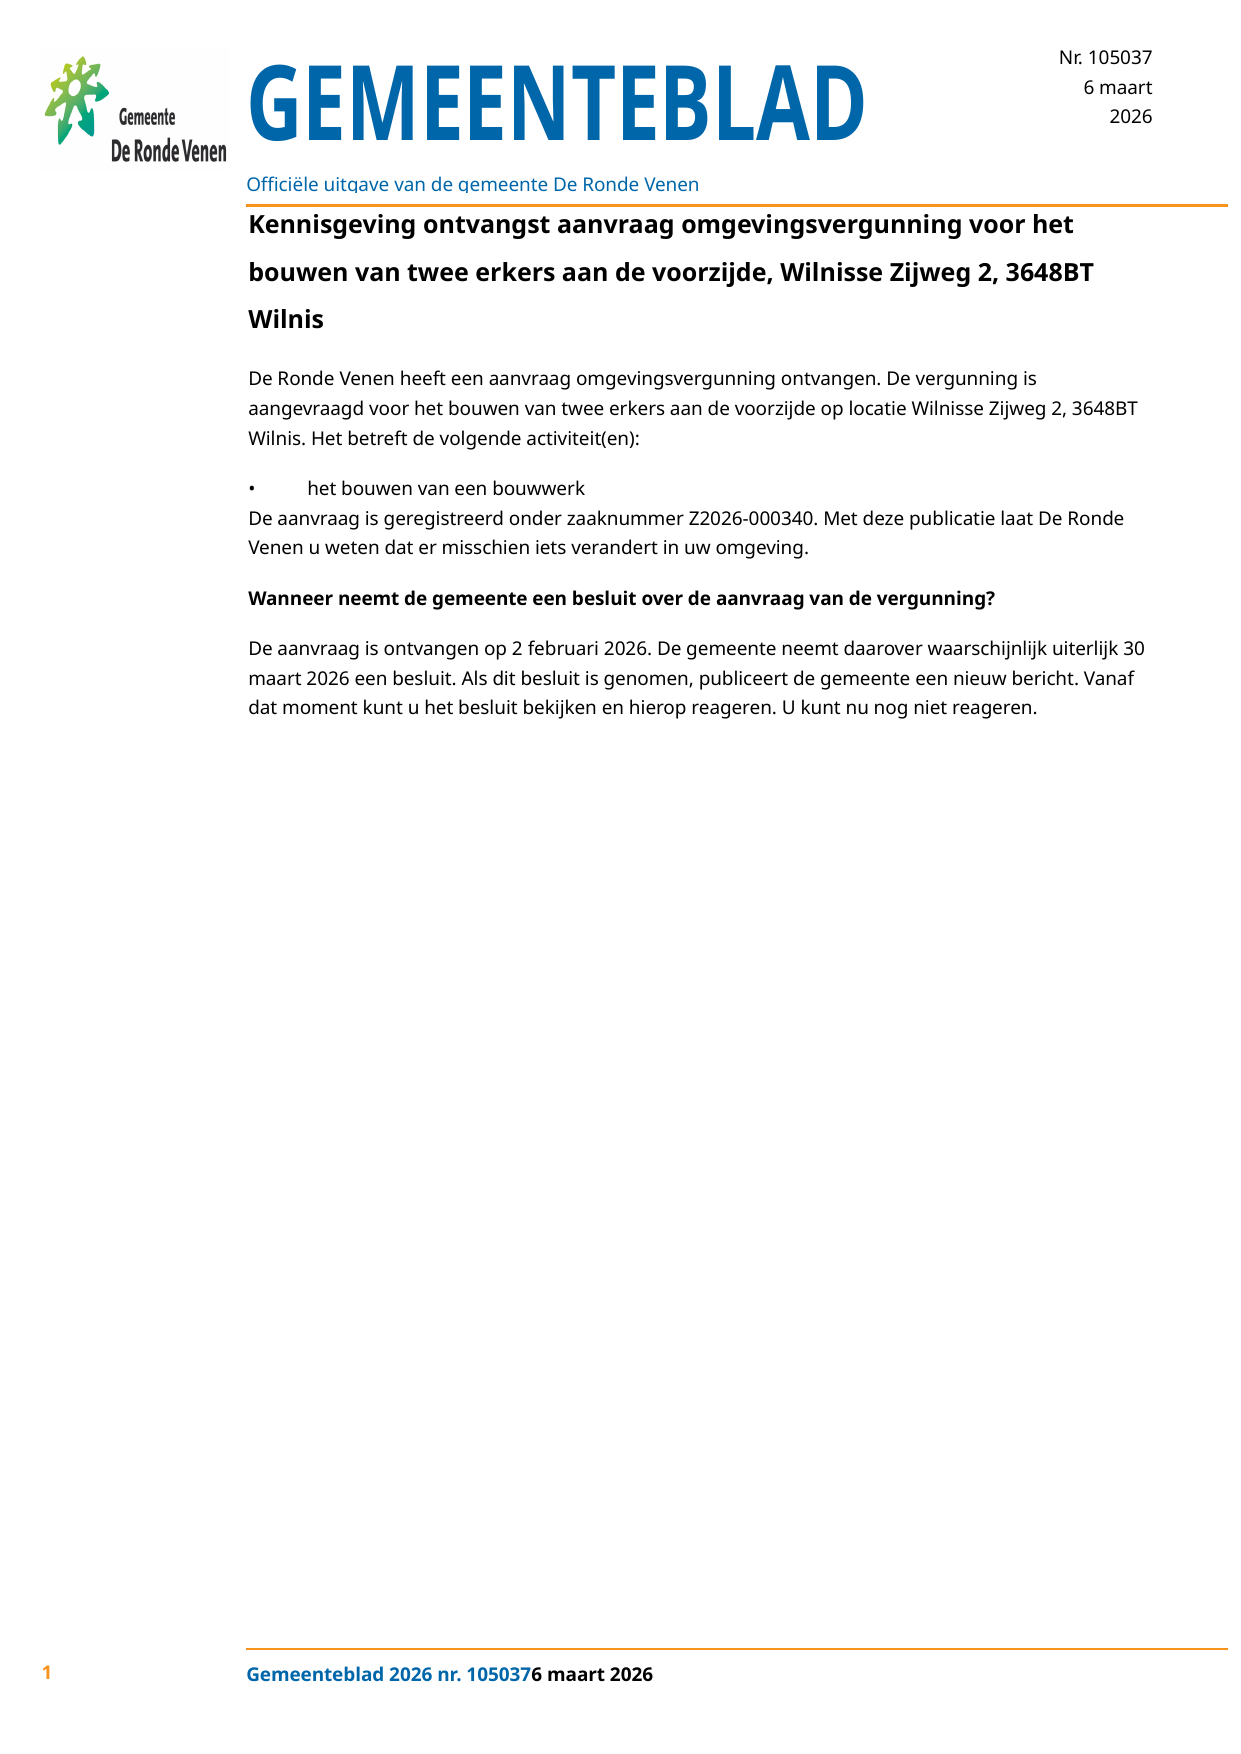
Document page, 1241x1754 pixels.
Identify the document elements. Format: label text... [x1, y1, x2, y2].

text De aanvraag is ontvangen op 2 februari 2026. De gemeente neemt daarover waarschijnlijk uiterlijk 30 maart 2026 een besluit. Als dit besluit is genomen, publiceert de gemeente een nieuw bericht. Vanaf dat moment kunt u het besluit bekijken en hierop reageren. U kunt nu nog niet reageren. [248, 635, 1152, 720]
list het bouwen van een bouwwerk [248, 475, 1152, 501]
text Wanneer neemt de gemeente een besluit over de aanvraag van de vergunning? [248, 585, 1152, 610]
text De Ronde Venen heeft een aanvraag omgevingsvergunning ontvangen. De vergunning is aangevraagd voor het bouwen van twee erkers aan de voorzijde op locatie Wilnisse Zijweg 2, 3648BT Wilnis. Het betreft de volgende activiteit(en): [248, 366, 1152, 450]
picture [41, 47, 231, 172]
text De aanvraag is geregistreerd onder zaaknummer Z2026-000340. Met deze publicatie laat De Ronde Venen u weten dat er misschien iets verandert in uw omgeving. [248, 505, 1152, 560]
text Kennisgeving ontvangst aanvraag omgevingsvergunning voor het bouwen van twee erkers aan de voorzijde, Wilnisse Zijweg 2, 3648BT Wilnis [248, 207, 1152, 336]
